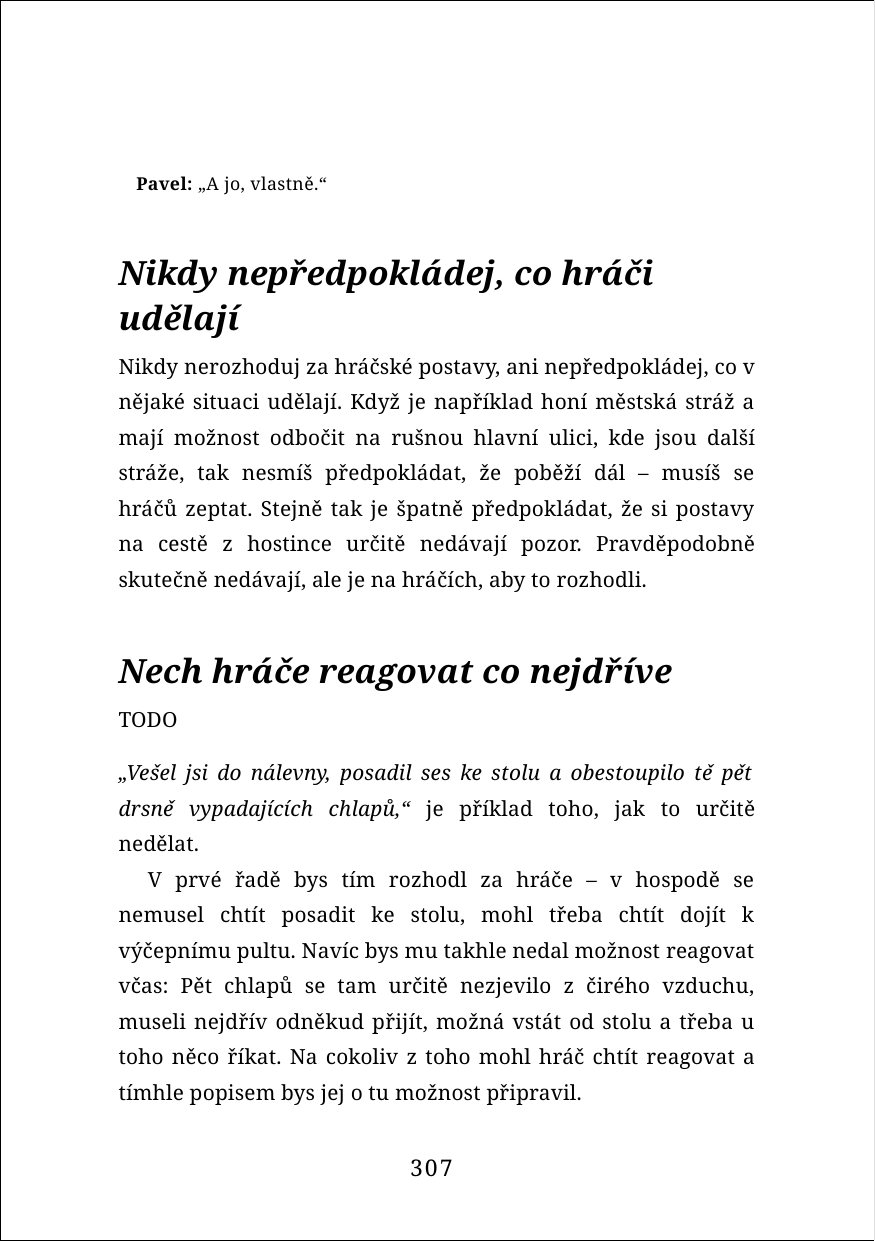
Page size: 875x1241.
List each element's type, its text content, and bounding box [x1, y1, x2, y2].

subtitle Nech hráče reagovat co nejdříve [118, 648, 756, 693]
text Pavel: „A jo, vlastně.“ [136, 172, 756, 196]
text „Vešel jsi do nálevny, posadil ses ke stolu a obestoupilo tě pět drsně vypadajících chlapů,“ je příklad toho, jak to určitě nedělat. V prvé řadě bys tím rozhodl za hráče – v hospodě se nemusel chtít posadit ke stolu, mohl třeba chtít dojít k výčepnímu pultu. Navíc bys mu takhle nedal možnost reagovat včas: Pět chlapů se tam určitě nezjevilo z čirého vzduchu, museli nejdřív odněkud přijít, možná vstát od stolu a třeba u toho něco říkat. Na cokoliv z toho mohl hráč chtít reagovat a tímhle popisem bys jej o tu možnost připravil. [118, 758, 756, 1106]
text TODO [118, 705, 756, 733]
subtitle Nikdy nepředpokládej, co hráči udělají [118, 249, 756, 340]
text Nikdy nerozhoduj za hráčské postavy, ani nepředpokládej, co v nějaké situaci udělají. Když je například honí městská stráž a mají možnost odbočit na rušnou hlavní ulici, kde jsou další stráže, tak nesmíš předpokládat, že poběží dál – musíš se hráčů zeptat. Stejně tak je špatně předpokládat, že si postavy na cestě z hostince určitě nedávají pozor. Pravděpodobně skutečně nedávají, ale je na hráčích, aby to rozhodli. [118, 352, 756, 593]
